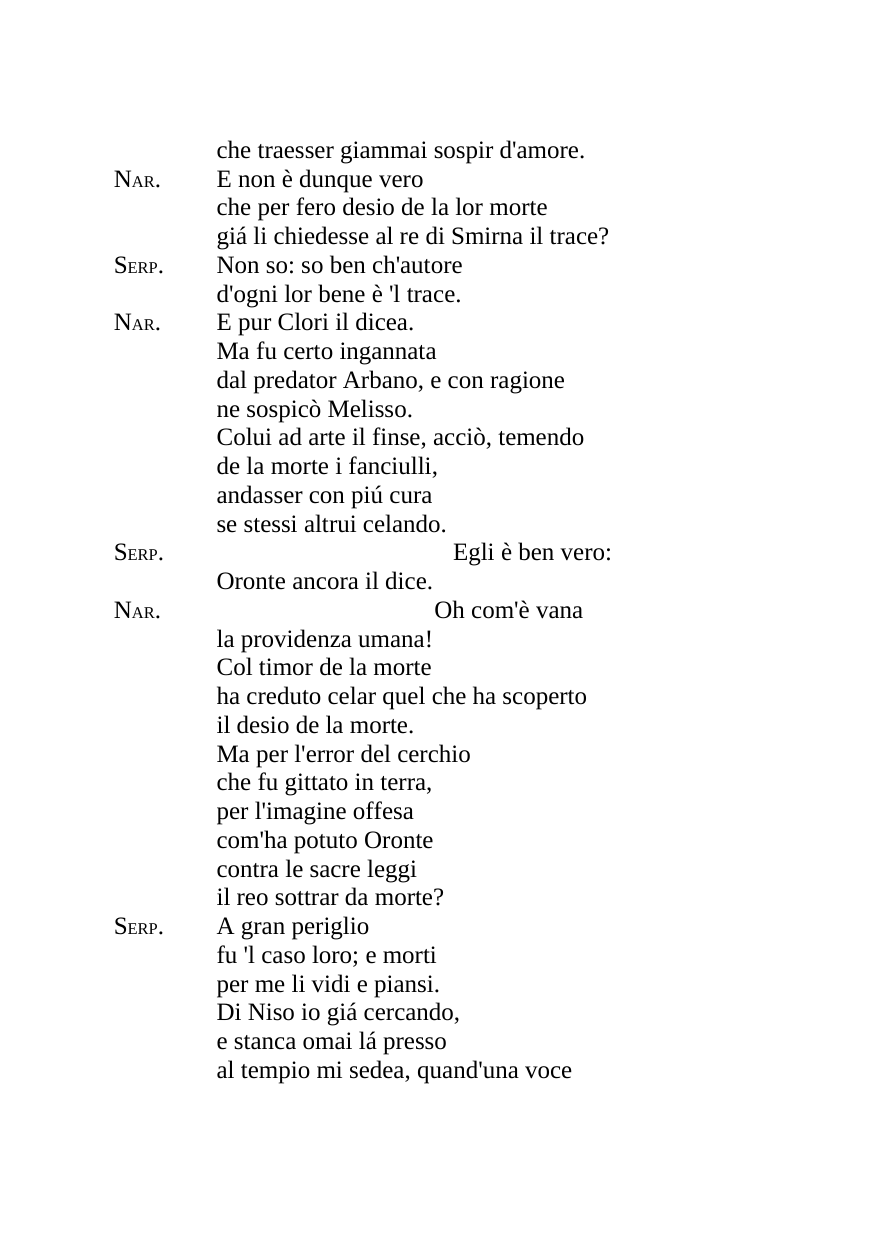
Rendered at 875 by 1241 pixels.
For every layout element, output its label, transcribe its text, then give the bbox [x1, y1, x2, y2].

table_cell Nar. [106, 164, 209, 250]
table_cell Nar. [106, 595, 209, 911]
table_cell Egli è ben vero: Oronte ancora il dice. [209, 538, 768, 595]
table_cell A gran periglio fu 'l caso loro; e morti per me li vidi e piansi. Di Niso io giá cercando, e stanca omai lá presso al tempio mi sedea, quand'una voce [209, 911, 768, 1084]
table_cell Oh com'è vana la providenza umana! Col timor de la morte ha creduto celar quel che ha scoperto il desio de la morte. Ma per l'error del cerchio che fu gittato in terra, per l'imagine offesa com'ha potuto Oronte contra le sacre leggi il reo sottrar da morte? [209, 595, 768, 911]
table_cell Serp. [106, 250, 209, 307]
table_cell Nar. [106, 308, 209, 537]
table_cell E non è dunque vero che per fero desio de la lor morte giá li chiedesse al re di Smirna il trace? [209, 164, 768, 250]
table_cell [106, 135, 209, 164]
table_cell Serp. [106, 911, 209, 1084]
table_cell E pur Clori il dicea. Ma fu certo ingannata dal predator Arbano, e con ragione ne sospicò Melisso. Colui ad arte il finse, acciò, temendo de la morte i fanciulli, andasser con piú cura se stessi altrui celando. [209, 308, 768, 537]
table_cell Serp. [106, 538, 209, 595]
table_cell che traesser giammai sospir d'amore. [209, 135, 768, 164]
table_cell Non so: so ben ch'autore d'ogni lor bene è 'l trace. [209, 250, 768, 307]
